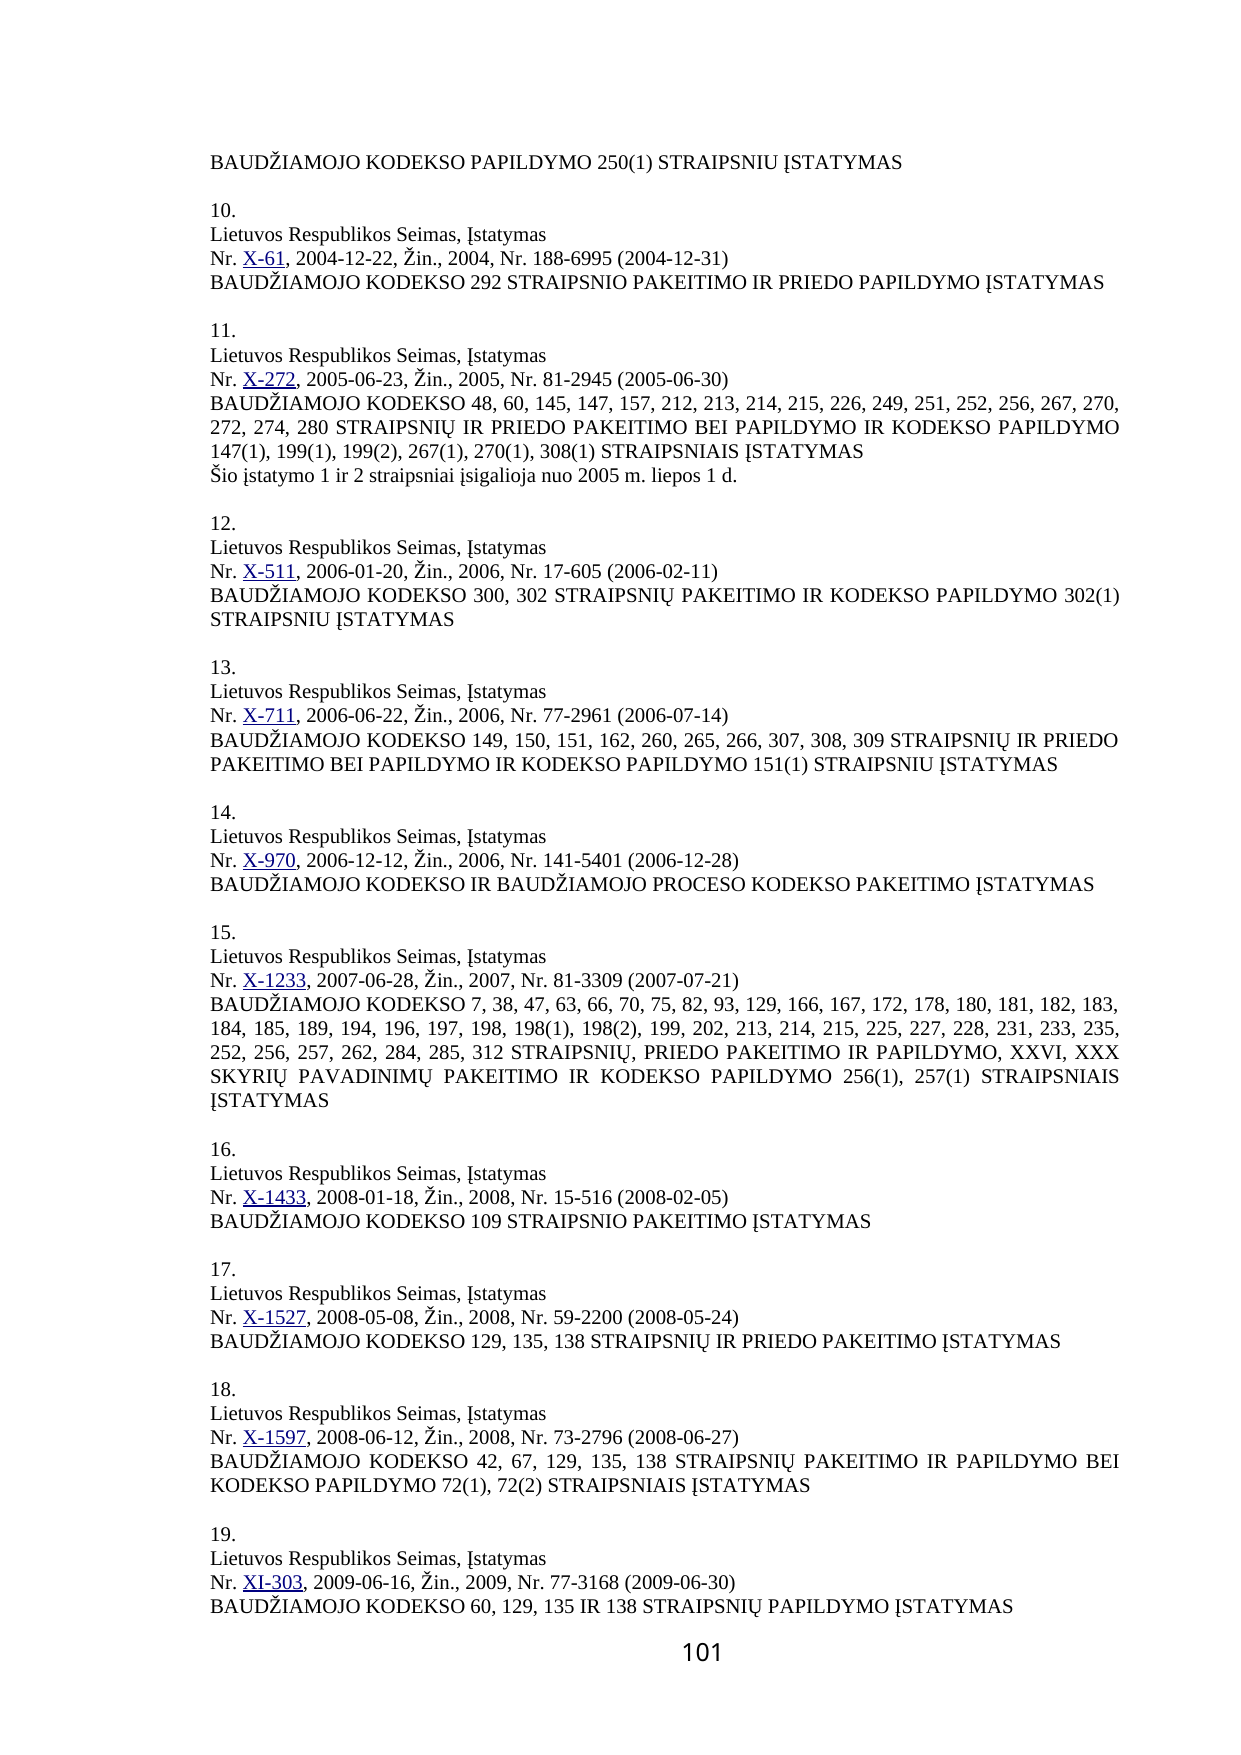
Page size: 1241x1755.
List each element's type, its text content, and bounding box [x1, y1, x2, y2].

text BAUDŽIAMOJO KODEKSO 48, 60, 145, 147, 157, 212, 213, 214, 215, 226, 249, 251, 252, 256, 267, 270, 272, 274, 280 STRAIPSNIŲ IR PRIEDO PAKEITIMO BEI PAPILDYMO IR KODEKSO PAPILDYMO 147(1), 199(1), 199(2), 267(1), 270(1), 308(1) STRAIPSNIAIS ĮSTATYMAS [210, 391, 1120, 463]
text Nr. XI-303, 2009-06-16, Žin., 2009, Nr. 77-3168 (2009-06-30) [210, 1570, 1120, 1594]
text Lietuvos Respublikos Seimas, Įstatymas [210, 1401, 1120, 1425]
text 17. [210, 1257, 1120, 1281]
text BAUDŽIAMOJO KODEKSO 42, 67, 129, 135, 138 STRAIPSNIŲ PAKEITIMO IR PAPILDYMO BEI KODEKSO PAPILDYMO 72(1), 72(2) STRAIPSNIAIS ĮSTATYMAS [210, 1449, 1120, 1497]
text Lietuvos Respublikos Seimas, Įstatymas [210, 1546, 1120, 1570]
text BAUDŽIAMOJO KODEKSO PAPILDYMO 250(1) STRAIPSNIU ĮSTATYMAS [210, 150, 1120, 174]
text 16. [210, 1137, 1120, 1161]
text 12. [210, 511, 1120, 535]
text BAUDŽIAMOJO KODEKSO 292 STRAIPSNIO PAKEITIMO IR PRIEDO PAPILDYMO ĮSTATYMAS [210, 270, 1120, 294]
text Nr. X-1433, 2008-01-18, Žin., 2008, Nr. 15-516 (2008-02-05) [210, 1185, 1120, 1209]
text 10. [210, 198, 1120, 222]
text Lietuvos Respublikos Seimas, Įstatymas [210, 222, 1120, 246]
text Nr. X-511, 2006-01-20, Žin., 2006, Nr. 17-605 (2006-02-11) [210, 559, 1120, 583]
text Nr. X-61, 2004-12-22, Žin., 2004, Nr. 188-6995 (2004-12-31) [210, 246, 1120, 270]
text BAUDŽIAMOJO KODEKSO 60, 129, 135 IR 138 STRAIPSNIŲ PAPILDYMO ĮSTATYMAS [210, 1594, 1120, 1618]
text BAUDŽIAMOJO KODEKSO 300, 302 STRAIPSNIŲ PAKEITIMO IR KODEKSO PAPILDYMO 302(1) STRAIPSNIU ĮSTATYMAS [210, 583, 1120, 631]
text Nr. X-711, 2006-06-22, Žin., 2006, Nr. 77-2961 (2006-07-14) [210, 703, 1120, 727]
text BAUDŽIAMOJO KODEKSO IR BAUDŽIAMOJO PROCESO KODEKSO PAKEITIMO ĮSTATYMAS [210, 872, 1120, 896]
text Nr. X-1527, 2008-05-08, Žin., 2008, Nr. 59-2200 (2008-05-24) [210, 1305, 1120, 1329]
text Lietuvos Respublikos Seimas, Įstatymas [210, 944, 1120, 968]
text BAUDŽIAMOJO KODEKSO 7, 38, 47, 63, 66, 70, 75, 82, 93, 129, 166, 167, 172, 178, 180, 181, 182, 183, 184, 185, 189, 194, 196, 197, 198, 198(1), 198(2), 199, 202, 213, 214, 215, 225, 227, 228, 231, 233, 235, 252, 256, 257, 262, 284, 285, 312 STRAIPSNIŲ, PRIEDO PAKEITIMO IR PAPILDYMO, XXVI, XXX SKYRIŲ PAVADINIMŲ PAKEITIMO IR KODEKSO PAPILDYMO 256(1), 257(1) STRAIPSNIAIS ĮSTATYMAS [210, 992, 1120, 1112]
text Nr. X-272, 2005-06-23, Žin., 2005, Nr. 81-2945 (2005-06-30) [210, 367, 1120, 391]
text 18. [210, 1377, 1120, 1401]
text Nr. X-1597, 2008-06-12, Žin., 2008, Nr. 73-2796 (2008-06-27) [210, 1425, 1120, 1449]
text BAUDŽIAMOJO KODEKSO 109 STRAIPSNIO PAKEITIMO ĮSTATYMAS [210, 1209, 1120, 1233]
text Lietuvos Respublikos Seimas, Įstatymas [210, 679, 1120, 703]
text Nr. X-970, 2006-12-12, Žin., 2006, Nr. 141-5401 (2006-12-28) [210, 848, 1120, 872]
text Lietuvos Respublikos Seimas, Įstatymas [210, 1161, 1120, 1185]
text BAUDŽIAMOJO KODEKSO 129, 135, 138 STRAIPSNIŲ IR PRIEDO PAKEITIMO ĮSTATYMAS [210, 1329, 1120, 1353]
text Lietuvos Respublikos Seimas, Įstatymas [210, 535, 1120, 559]
text 19. [210, 1522, 1120, 1546]
text Nr. X-1233, 2007-06-28, Žin., 2007, Nr. 81-3309 (2007-07-21) [210, 968, 1120, 992]
text Šio įstatymo 1 ir 2 straipsniai įsigalioja nuo 2005 m. liepos 1 d. [210, 463, 1120, 487]
text 11. [210, 318, 1120, 342]
text BAUDŽIAMOJO KODEKSO 149, 150, 151, 162, 260, 265, 266, 307, 308, 309 STRAIPSNIŲ IR PRIEDO PAKEITIMO BEI PAPILDYMO IR KODEKSO PAPILDYMO 151(1) STRAIPSNIU ĮSTATYMAS [210, 727, 1120, 776]
text 15. [210, 920, 1120, 944]
text Lietuvos Respublikos Seimas, Įstatymas [210, 342, 1120, 367]
text Lietuvos Respublikos Seimas, Įstatymas [210, 824, 1120, 848]
text 14. [210, 800, 1120, 824]
text 13. [210, 655, 1120, 679]
text Lietuvos Respublikos Seimas, Įstatymas [210, 1281, 1120, 1305]
